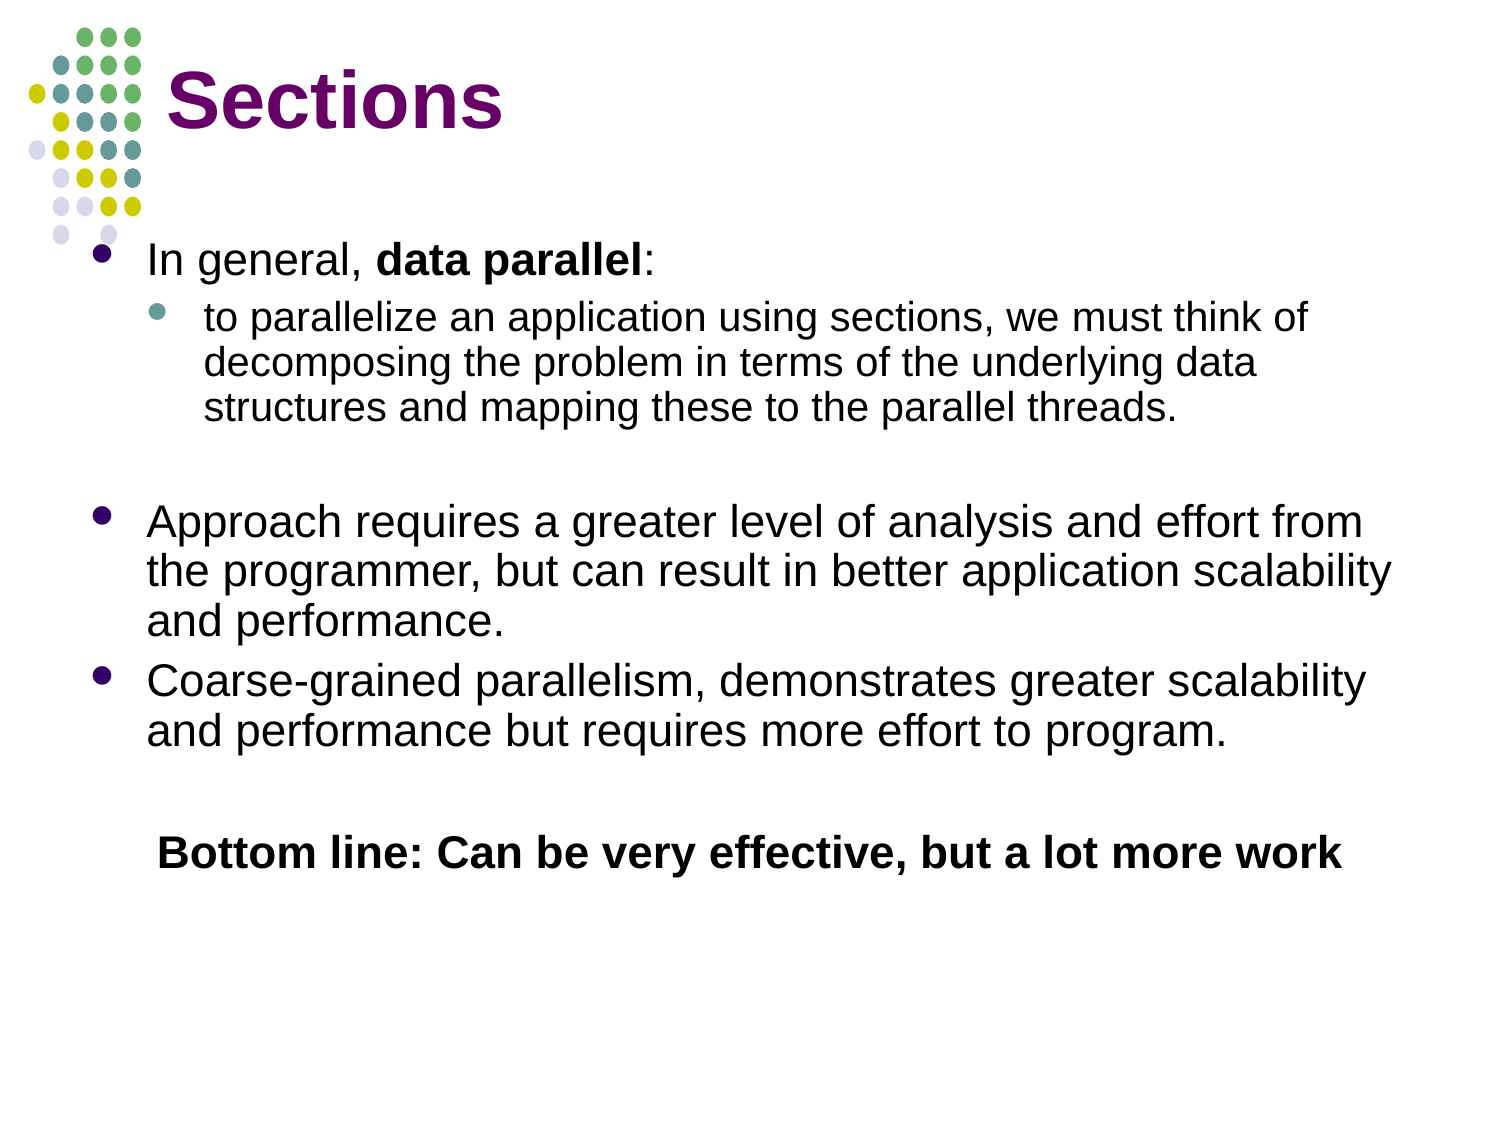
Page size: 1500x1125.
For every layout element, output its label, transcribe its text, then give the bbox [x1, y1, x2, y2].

list In general, data parallel: to parallelize an application using sections, we must think of decomposing the problem in terms of the underlying data structures and mapping these to the parallel threads. Approach requires a greater level of analysis and effort from the programmer, but can result in better application scalability and performance. Coarse-grained parallelism, demonstrates greater scalability and performance but requires more effort to program. Bottom line: Can be very effective, but a lot more work [75, 228, 1426, 1006]
title Sections [151, 40, 1390, 176]
